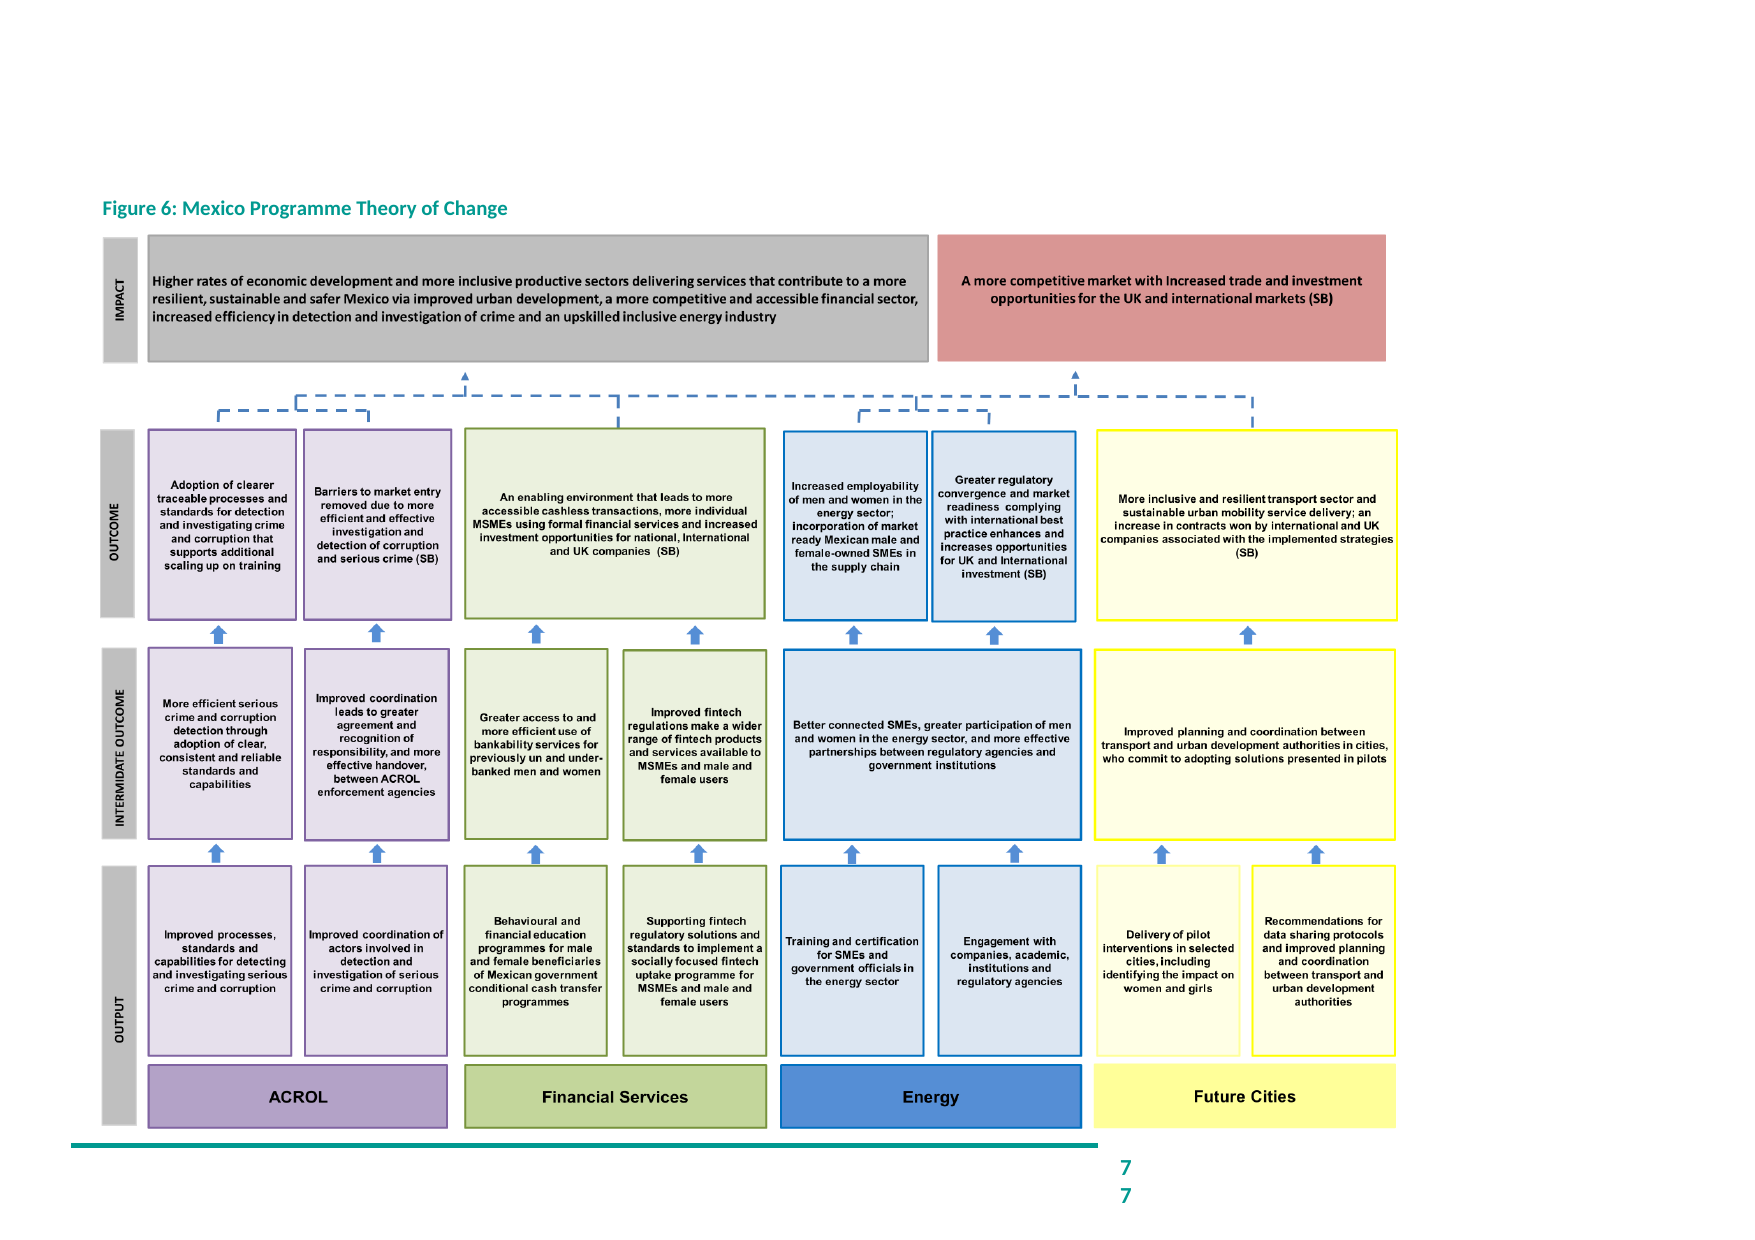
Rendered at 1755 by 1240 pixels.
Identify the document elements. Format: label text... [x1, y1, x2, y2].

text Figure 6: Mexico Programme Theory of Change [102, 195, 1438, 221]
